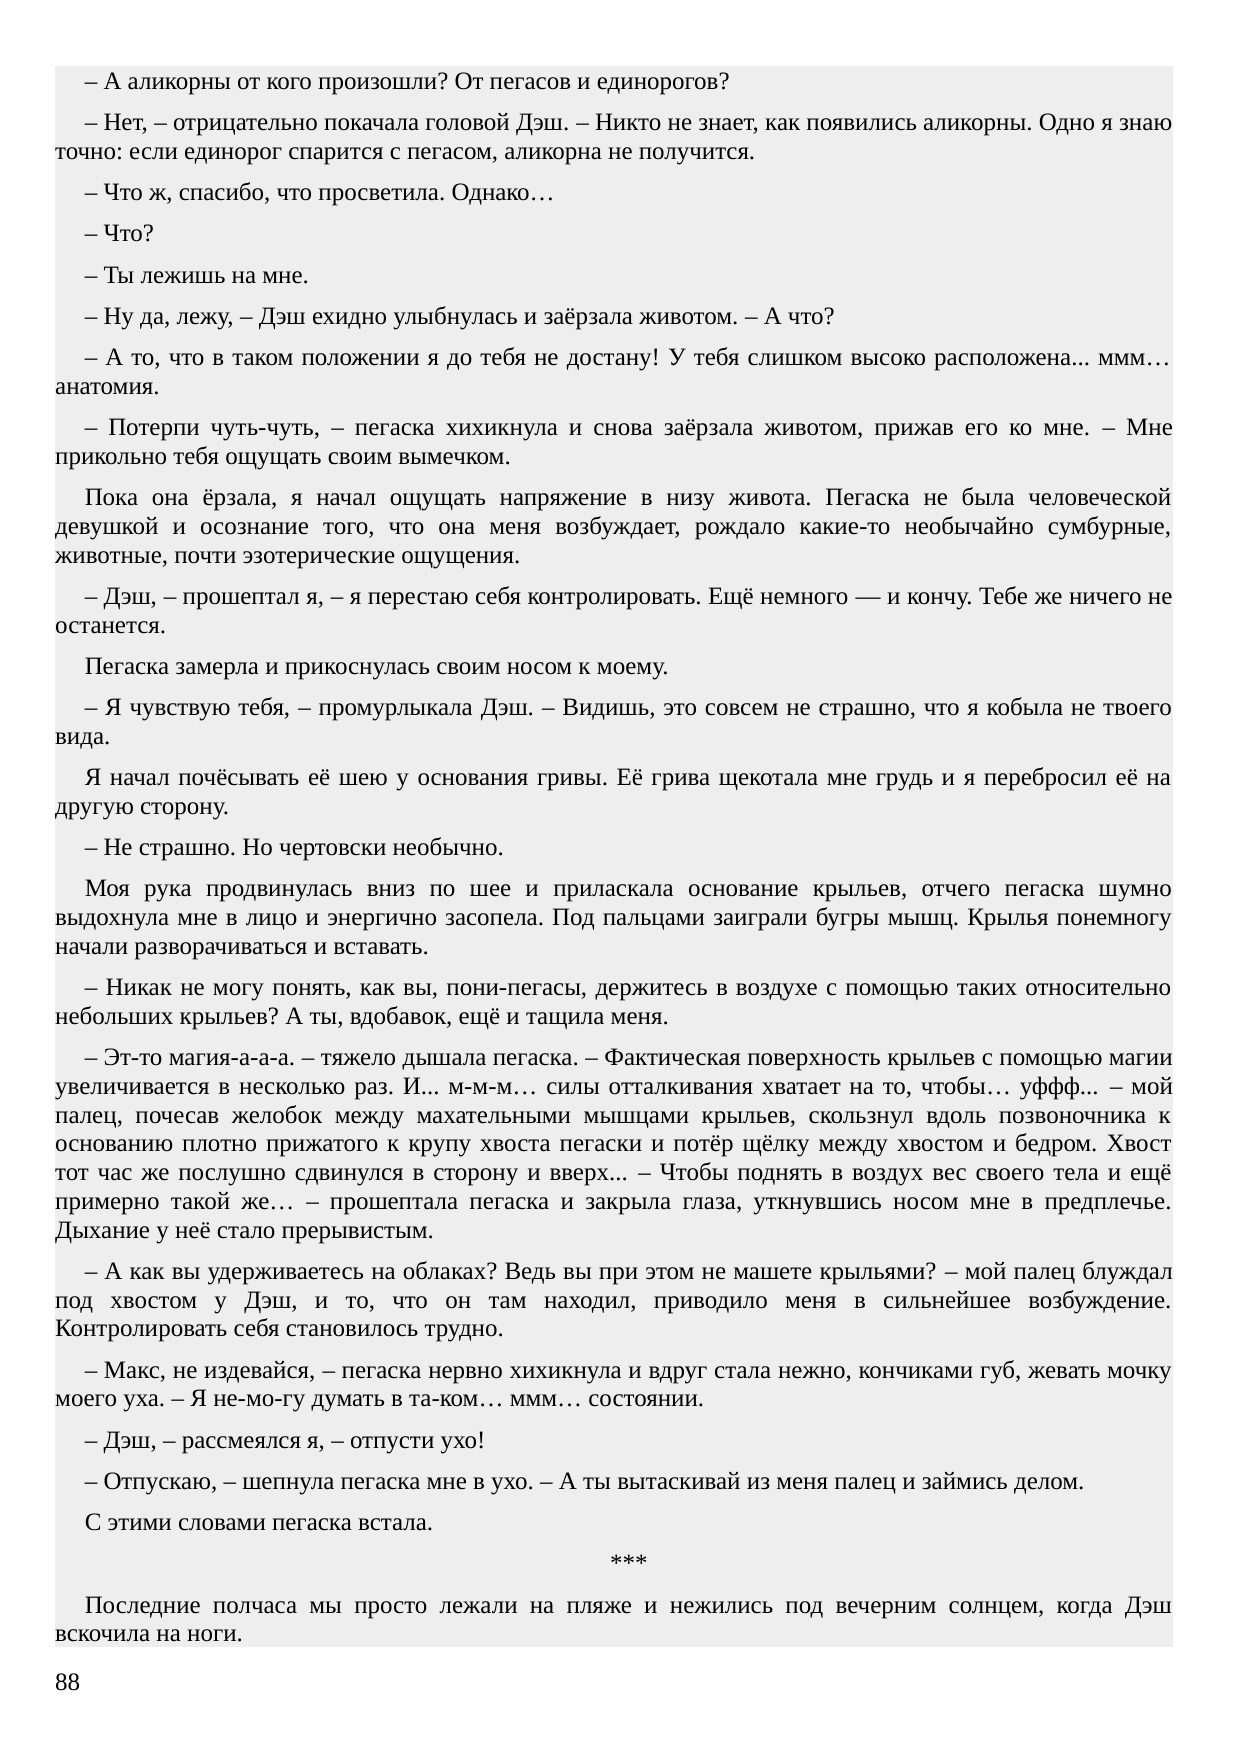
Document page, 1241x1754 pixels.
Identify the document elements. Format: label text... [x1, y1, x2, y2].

text – Я чувствую тебя, – промурлыкала Дэш. – Видишь, это совсем не страшно, что я кобыла не твоего вида. [55, 692, 1173, 750]
text – Макс, не издевайся, – пегаска нервно хихикнула и вдруг стала нежно, кончиками губ, жевать мочку моего уха. – Я не-мо-гу думать в та-ком… ммм… состоянии. [55, 1355, 1173, 1412]
text – Что? [55, 218, 1173, 247]
text – А как вы удерживаетесь на облаках? Ведь вы при этом не машете крыльями? – мой палец блуждал под хвостом у Дэш, и то, что он там находил, приводило меня в сильнейшее возбуждение. Контролировать себя становилось трудно. [55, 1256, 1173, 1342]
text – А то, что в таком положении я до тебя не достану! У тебя слишком высоко расположена... ммм… анатомия. [55, 342, 1173, 400]
text Моя рука продвинулась вниз по шее и приласкала основание крыльев, отчего пегаска шумно выдохнула мне в лицо и энергично засопела. Под пальцами заиграли бугры мышц. Крылья понемногу начали разворачиваться и вставать. [55, 873, 1173, 960]
text Я начал почёсывать её шею у основания гривы. Её грива щекотала мне грудь и я перебросил её на другую сторону. [55, 762, 1173, 820]
text – А аликорны от кого произошли? От пегасов и единорогов? [55, 66, 1173, 95]
text – Не страшно. Но чертовски необычно. [55, 832, 1173, 861]
text С этими словами пегаска встала. [55, 1507, 1173, 1536]
text – Потерпи чуть-чуть, – пегаска хихикнула и снова заёрзала животом, прижав его ко мне. – Мне прикольно тебя ощущать своим вымечком. [55, 412, 1173, 470]
text Пока она ёрзала, я начал ощущать напряжение в низу живота. Пегаска не была человеческой девушкой и осознание того, что она меня возбуждает, рождало какие-то необычайно сумбурные, животные, почти эзотерические ощущения. [55, 482, 1173, 568]
text Последние полчаса мы просто лежали на пляже и нежились под вечерним солнцем, когда Дэш вскочила на ноги. [55, 1590, 1173, 1647]
text – Дэш, – прошептал я, – я перестаю себя контролировать. Ещё немного — и кончу. Тебе же ничего не останется. [55, 581, 1173, 638]
text *** [55, 1548, 1173, 1577]
text – Дэш, – рассмеялся я, – отпусти ухо! [55, 1425, 1173, 1453]
text – Ты лежишь на мне. [55, 260, 1173, 288]
text – Что ж, спасибо, что просветила. Однако… [55, 177, 1173, 206]
text – Никак не могу понять, как вы, пони-пегасы, держитесь в воздухе с помощью таких относительно небольших крыльев? А ты, вдобавок, ещё и тащила меня. [55, 972, 1173, 1030]
text – Отпускаю, – шепнула пегаска мне в ухо. – А ты вытаскивай из меня палец и займись делом. [55, 1466, 1173, 1495]
text – Нет, – отрицательно покачала головой Дэш. – Никто не знает, как появились аликорны. Одно я знаю точно: если единорог спарится с пегасом, аликорна не получится. [55, 107, 1173, 165]
text Пегаска замерла и прикоснулась своим носом к моему. [55, 651, 1173, 680]
text – Эт-то магия-а-а-а. – тяжело дышала пегаска. – Фактическая поверхность крыльев с помощью магии увеличивается в несколько раз. И... м-м-м… силы отталкивания хватает на то, чтобы… уффф... – мой палец, почесав желобок между махательными мышцами крыльев, скользнул вдоль позвоночника к основанию плотно прижатого к крупу хвоста пегаски и потёр щёлку между хвостом и бедром. Хвост тот час же послушно сдвинулся в сторону и вверх... – Чтобы поднять в воздух вес своего тела и ещё примерно такой же… – прошептала пегаска и закрыла глаза, уткнувшись носом мне в предплечье. Дыхание у неё стало прерывистым. [55, 1042, 1173, 1243]
text – Ну да, лежу, – Дэш ехидно улыбнулась и заёрзала животом. – А что? [55, 301, 1173, 330]
